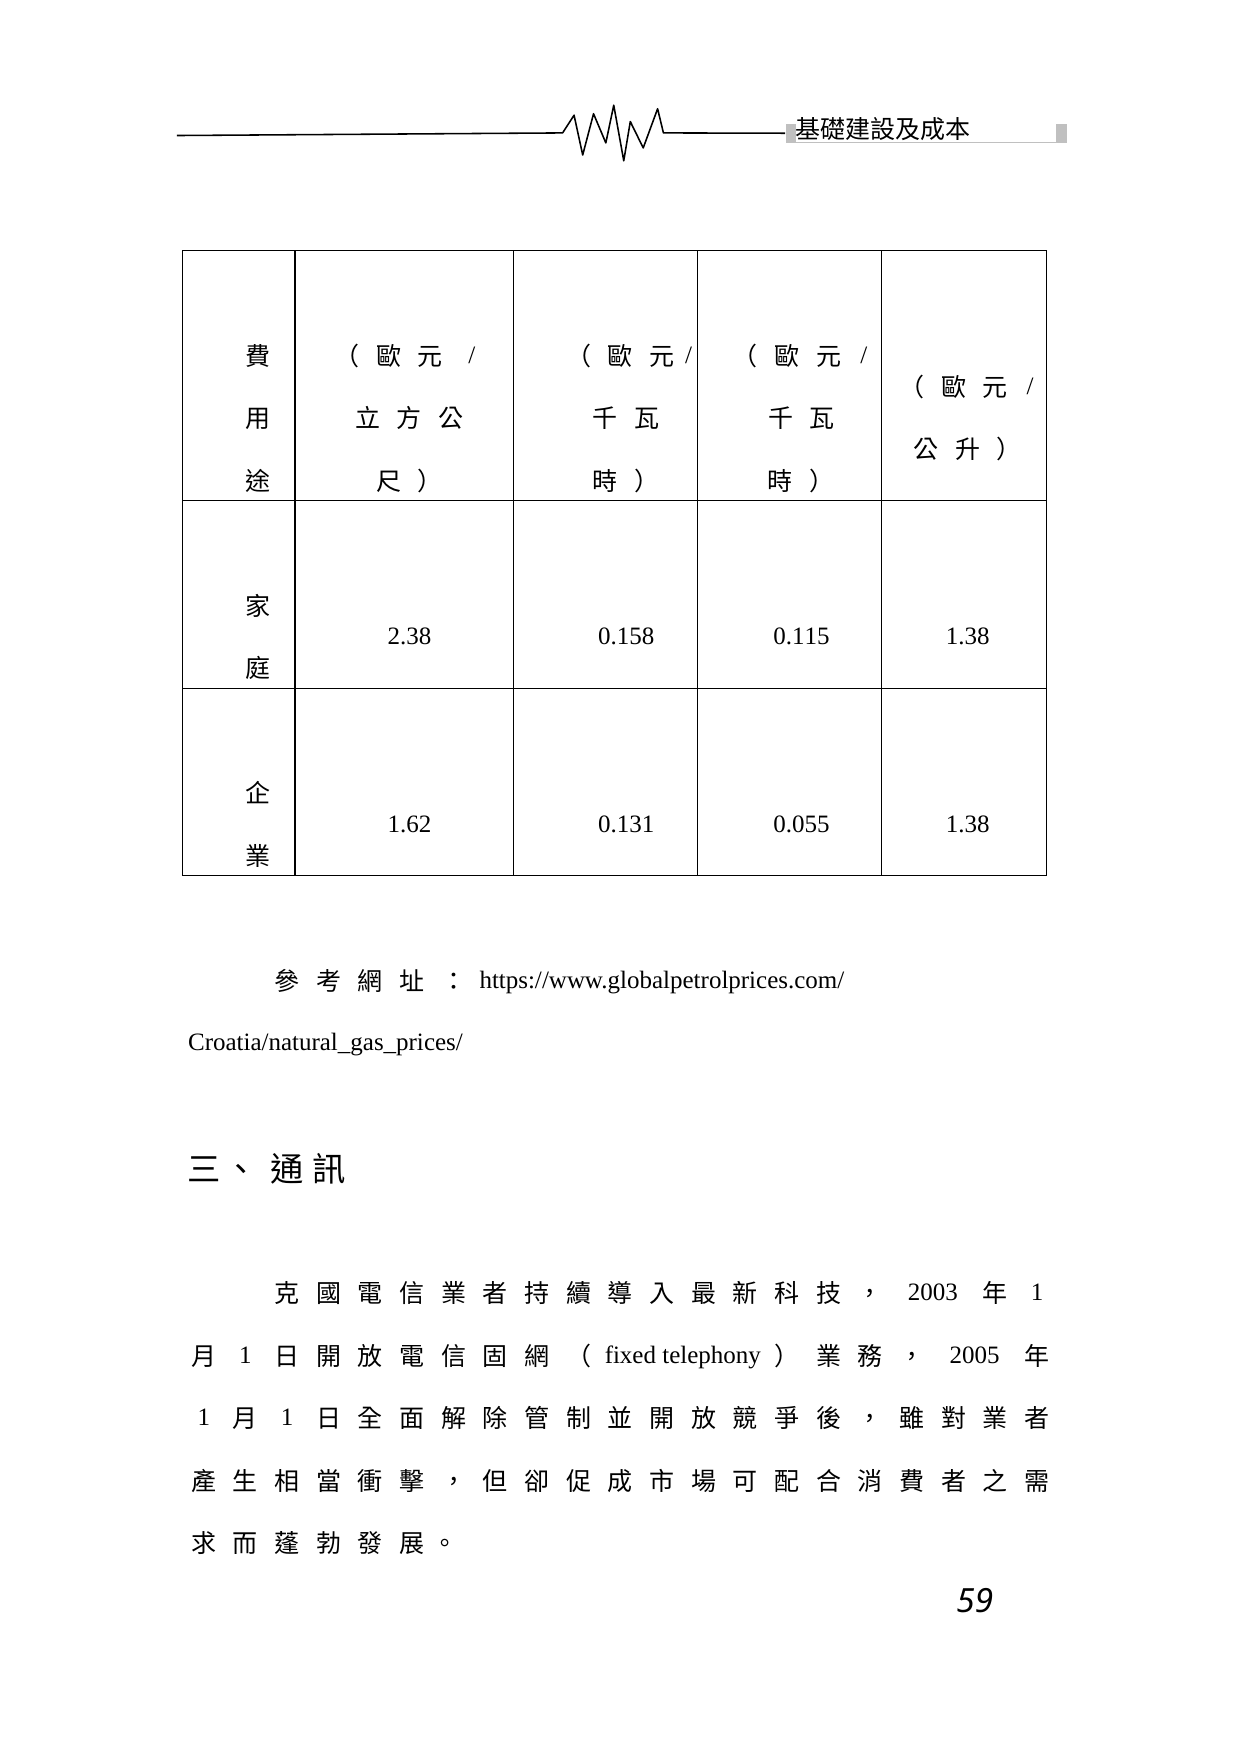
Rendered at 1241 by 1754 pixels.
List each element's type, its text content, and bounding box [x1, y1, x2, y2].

text 克國電信業者持續導入最新科技，2003年1月1日開放電信固網（fixed telephony）業務，2005年1月1日全面解除管制並開放競爭後，雖對業者產生相當衝擊，但卻促成市場可配合消費者之需求而蓬勃發展。 [183, 1250, 1058, 1563]
table_cell 0.131 [514, 689, 697, 875]
text 三、通訊 [183, 1125, 1058, 1188]
table_cell 0.055 [698, 689, 881, 875]
table_header （歐元/立方公尺） [296, 251, 513, 500]
table_header 費用途 [183, 251, 294, 500]
table_cell 0.115 [698, 501, 881, 688]
table_cell 1.38 [882, 501, 1046, 688]
table_cell 1.38 [882, 689, 1046, 875]
table_cell 企業 [183, 689, 294, 875]
table_header （歐元/千瓦時） [698, 251, 881, 500]
table_cell 1.62 [296, 689, 513, 875]
text 參考網址：https://www.globalpetrolprices.com/ Croatia/natural_gas_prices/ [183, 938, 1058, 1063]
table_cell 0.158 [514, 501, 697, 688]
table_header （歐元/千瓦時） [514, 251, 697, 500]
table_header （歐元/公升） [882, 251, 1046, 500]
table_cell 家庭 [183, 501, 294, 688]
table_cell 2.38 [296, 501, 513, 688]
